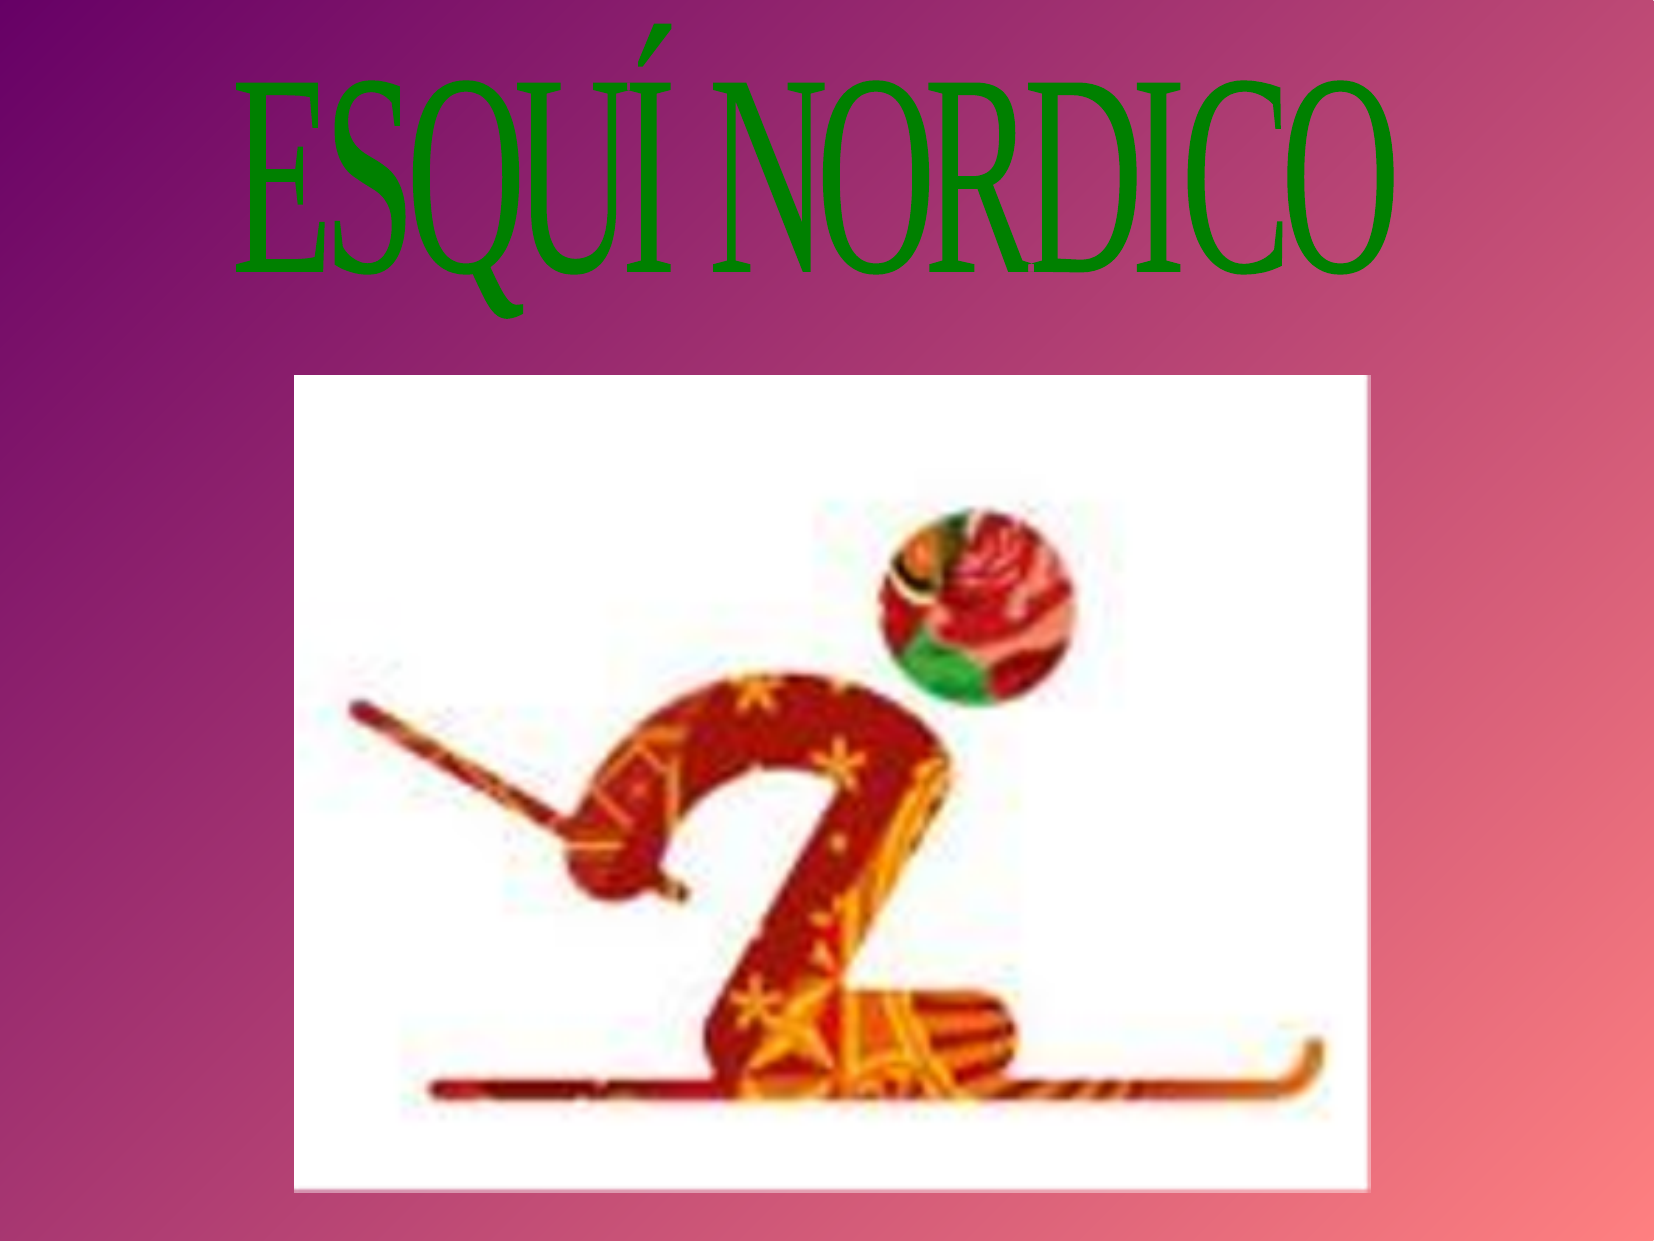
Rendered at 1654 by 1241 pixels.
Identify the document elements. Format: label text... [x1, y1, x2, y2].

text_box ESQUÍ NORDICO [1136, 82, 1181, 272]
text_box ESQUÍ NORDICO [334, 80, 406, 275]
text_box ESQUÍ NORDICO [1187, 80, 1283, 275]
text_box ESQUÍ NORDICO [928, 82, 1137, 273]
text_box ESQUÍ NORDICO [638, 23, 672, 67]
text_box ESQUÍ NORDICO [236, 82, 325, 272]
text_box ESQUÍ NORDICO [713, 82, 825, 272]
text_box ESQUÍ NORDICO [517, 82, 671, 275]
text_box ESQUÍ NORDICO [1287, 80, 1394, 275]
picture [294, 375, 1371, 1193]
text_box ESQUÍ NORDICO [822, 80, 930, 275]
text_box ESQUÍ NORDICO [412, 80, 524, 319]
